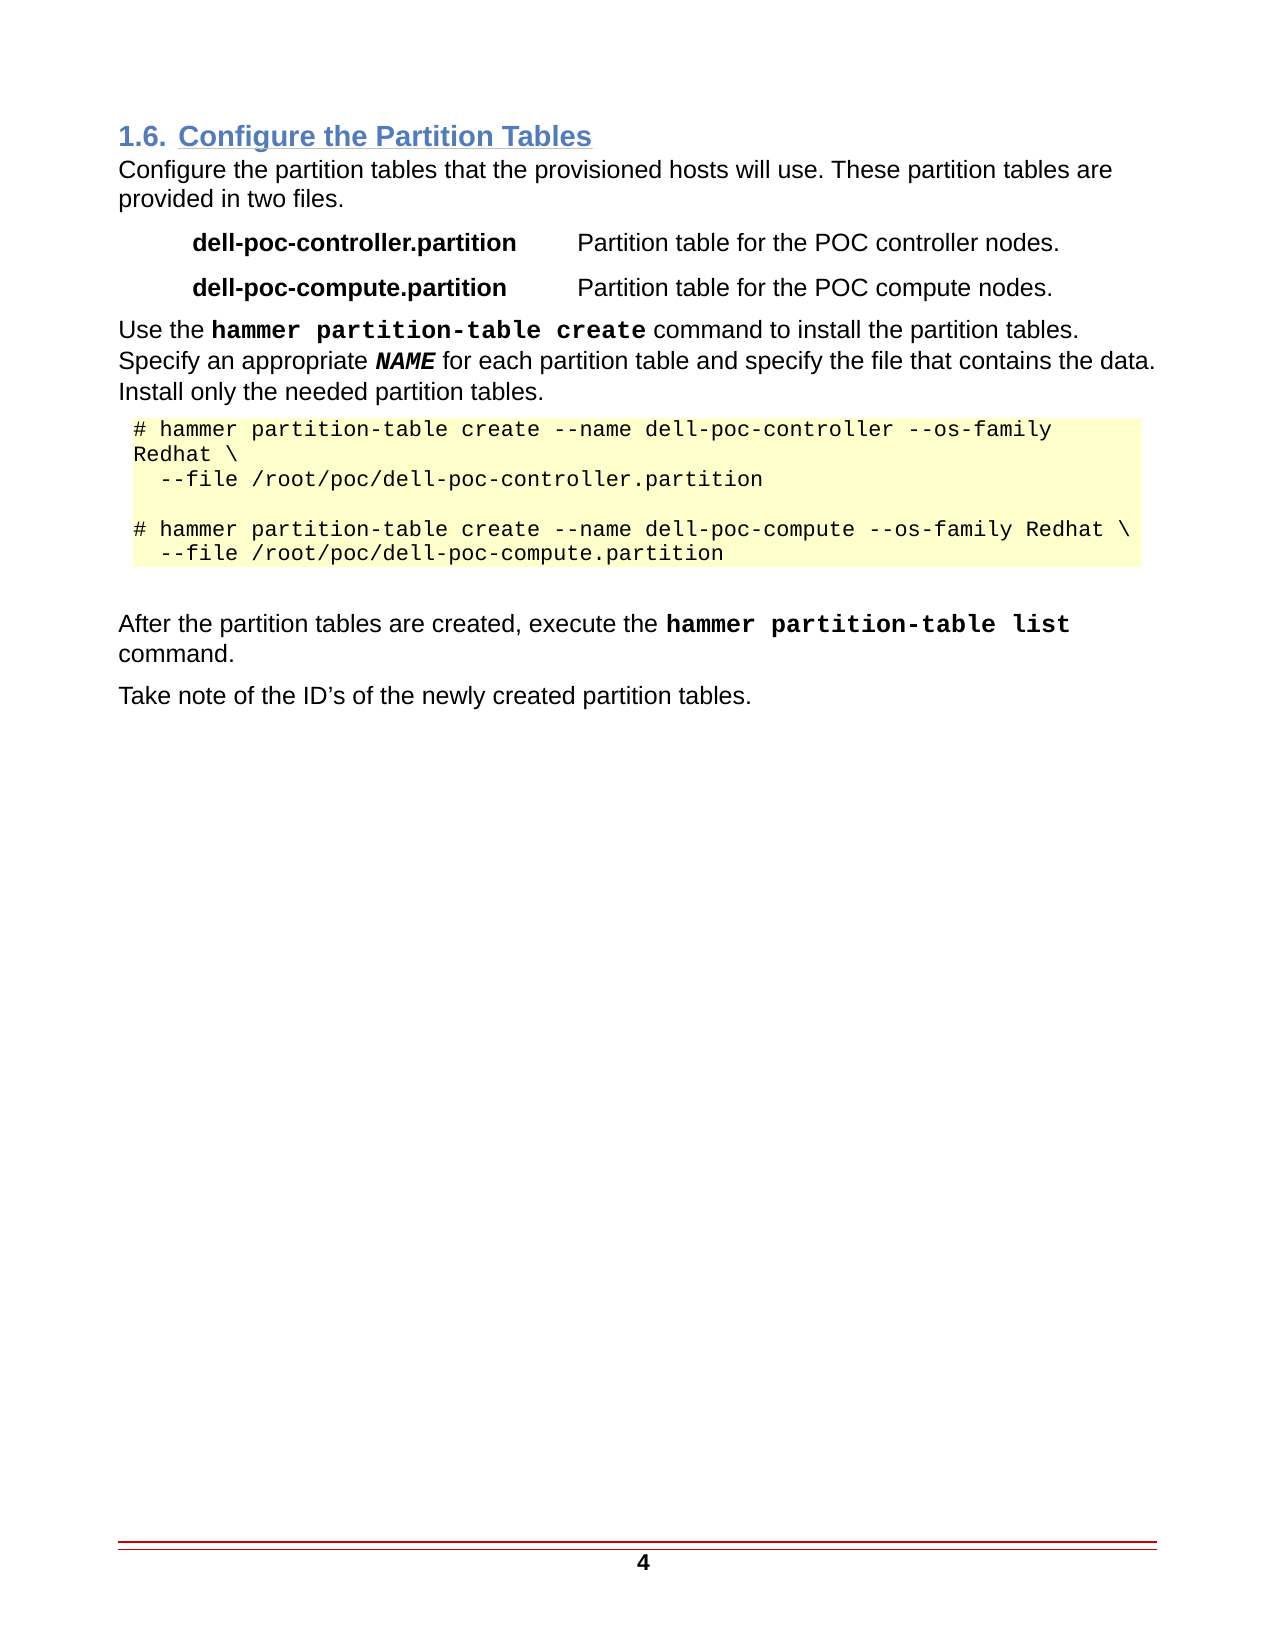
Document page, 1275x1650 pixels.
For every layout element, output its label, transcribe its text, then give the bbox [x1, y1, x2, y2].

text Configure the partition tables that the provisioned hosts will use. These partition tables are provided in two files. [118, 155, 1157, 212]
table_cell dell-poc-compute.partition [118, 270, 577, 315]
text After the partition tables are created, execute the hammer partition-table list command. [118, 608, 1157, 668]
table_cell Partition table for the POC compute nodes. [577, 270, 1157, 315]
text Take note of the ID’s of the newly created partition tables. [118, 681, 1157, 709]
text Use the hammer partition-table create command to install the partition tables. Specify an appropriate NAME for each partition table and specify the file that contains the data. Install only the needed partition tables. [118, 315, 1157, 406]
text # hammer partition-table create --name dell-poc-controller --os-family Redhat \ --file /root/poc/dell-poc-controller.partition # hammer partition-table create --name dell-poc-compute --os-family Redhat \ --file /root/poc/dell-poc-compute.partition [133, 418, 1142, 567]
subtitle Configure the Partition Tables [118, 118, 1157, 152]
table_header dell-poc-controller.partition [118, 225, 577, 270]
table_header Partition table for the POC controller nodes. [577, 225, 1157, 270]
